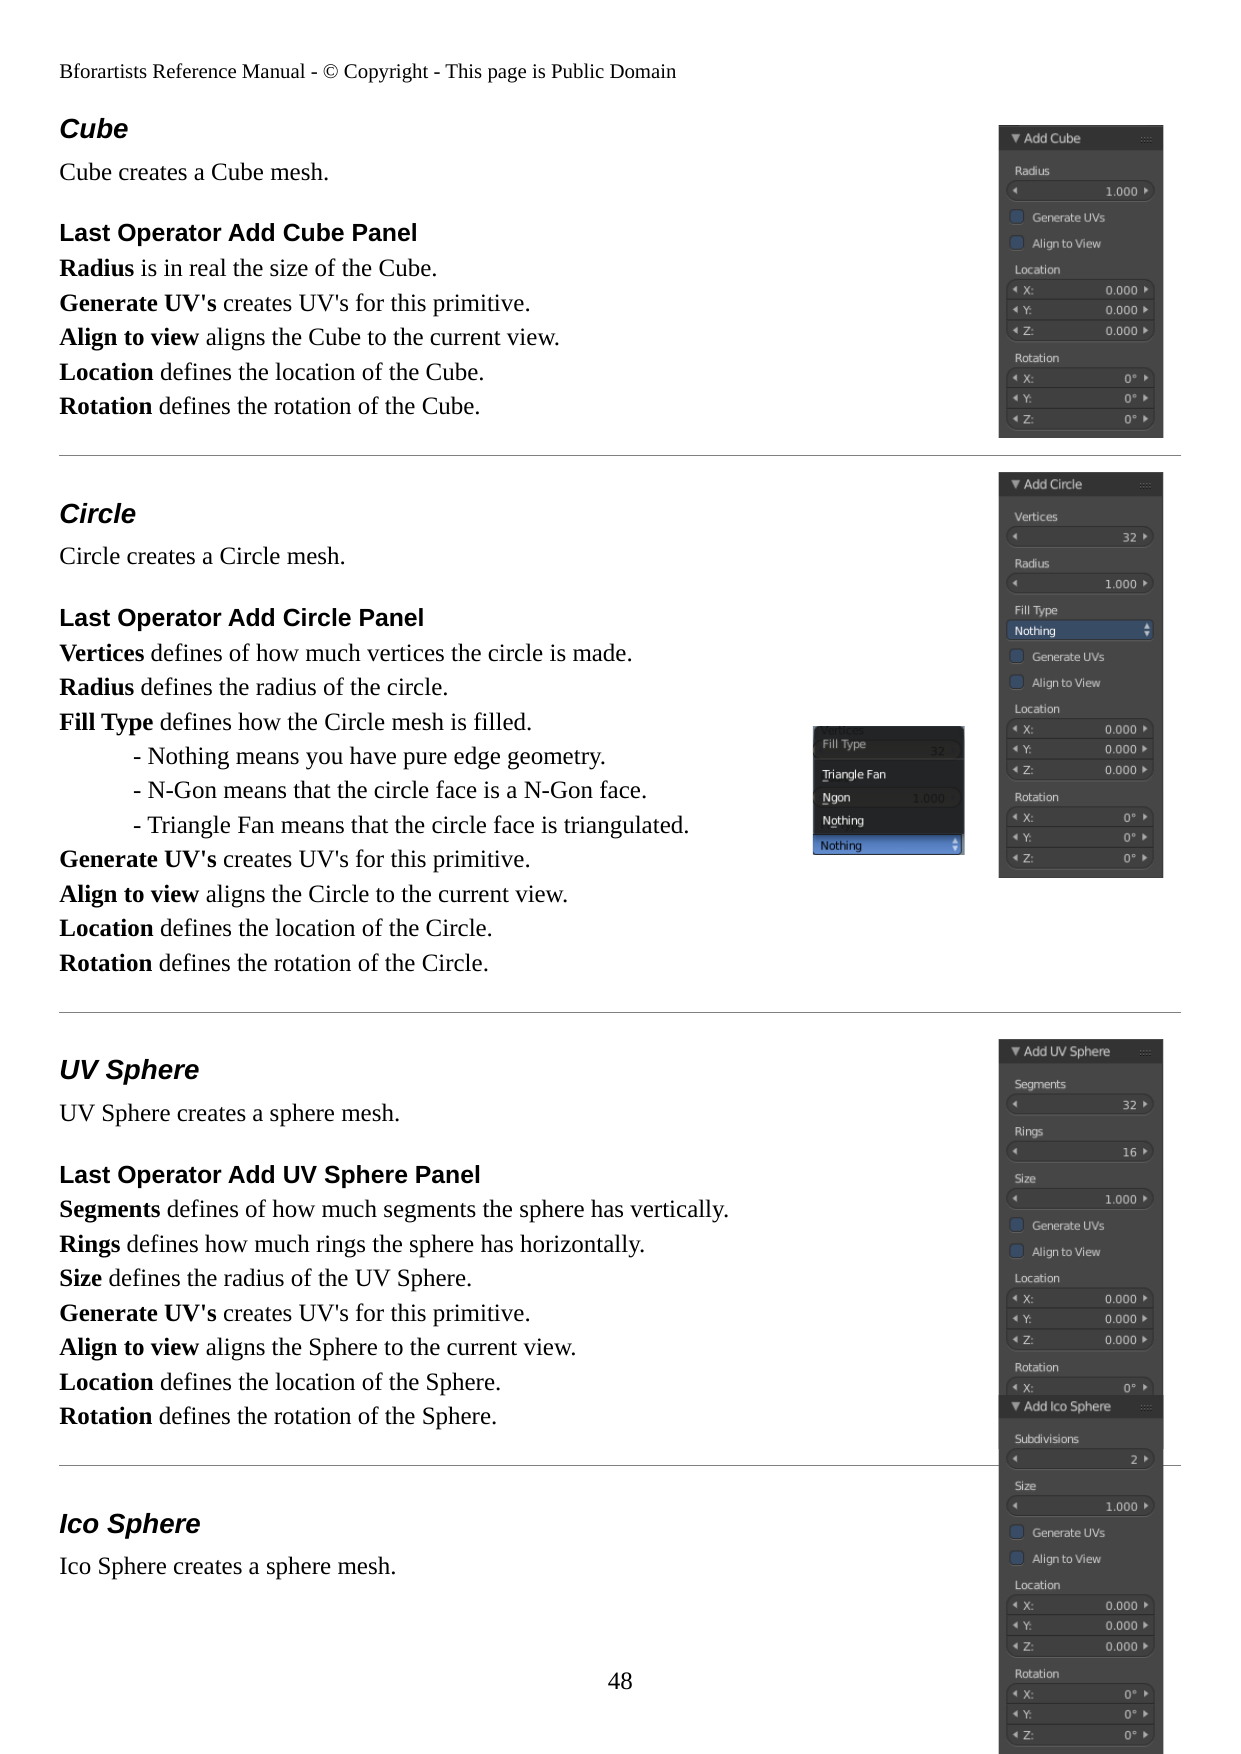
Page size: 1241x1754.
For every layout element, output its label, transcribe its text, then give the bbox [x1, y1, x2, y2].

picture [812, 726, 965, 855]
text Ico Sphere creates a sphere mesh. [59, 1551, 998, 1580]
text Circle creates a Circle mesh. [59, 541, 998, 570]
text Cube creates a Cube mesh. [59, 157, 998, 186]
picture [998, 125, 1164, 438]
text UV Sphere creates a sphere mesh. [59, 1098, 998, 1127]
subtitle Circle [59, 497, 998, 529]
subtitle Last Operator Add Circle Panel [59, 603, 998, 631]
text Radius is in real the size of the Cube. Generate UV's creates UV's for this primitive. Align to view aligns the Cube to the current view. Location defines the location of the Cube. Rotation defines the rotation of the Cube. [59, 253, 998, 420]
subtitle UV Sphere [59, 1054, 998, 1086]
picture [998, 1039, 1164, 1754]
subtitle Ico Sphere [59, 1507, 998, 1539]
subtitle Cube [59, 113, 1181, 144]
subtitle Last Operator Add UV Sphere Panel [59, 1160, 998, 1188]
text Segments defines of how much segments the sphere has vertically. Rings defines how much rings the sphere has horizontally. Size defines the radius of the UV Sphere. Generate UV's creates UV's for this primitive. Align to view aligns the Sphere to the current view. Location defines the location of the Sphere. Rotation defines the rotation of the Sphere. [59, 1194, 998, 1430]
picture [998, 472, 1164, 878]
text Vertices defines of how much vertices the circle is made. Radius defines the radius of the circle. Fill Type defines how the Circle mesh is filled. - Nothing means you have pure edge geometry. - N-Gon means that the circle face is a N-Gon face. - Triangle Fan means that the circle face is triangulated. Generate UV's creates UV's for this primitive. Align to view aligns the Circle to the current view. Location defines the location of the Circle. Rotation defines the rotation of the Circle. [59, 638, 1181, 977]
subtitle [1164, 1507, 1181, 1539]
subtitle [1164, 497, 1181, 529]
subtitle Last Operator Add Cube Panel [59, 218, 998, 247]
subtitle [1164, 1054, 1181, 1086]
